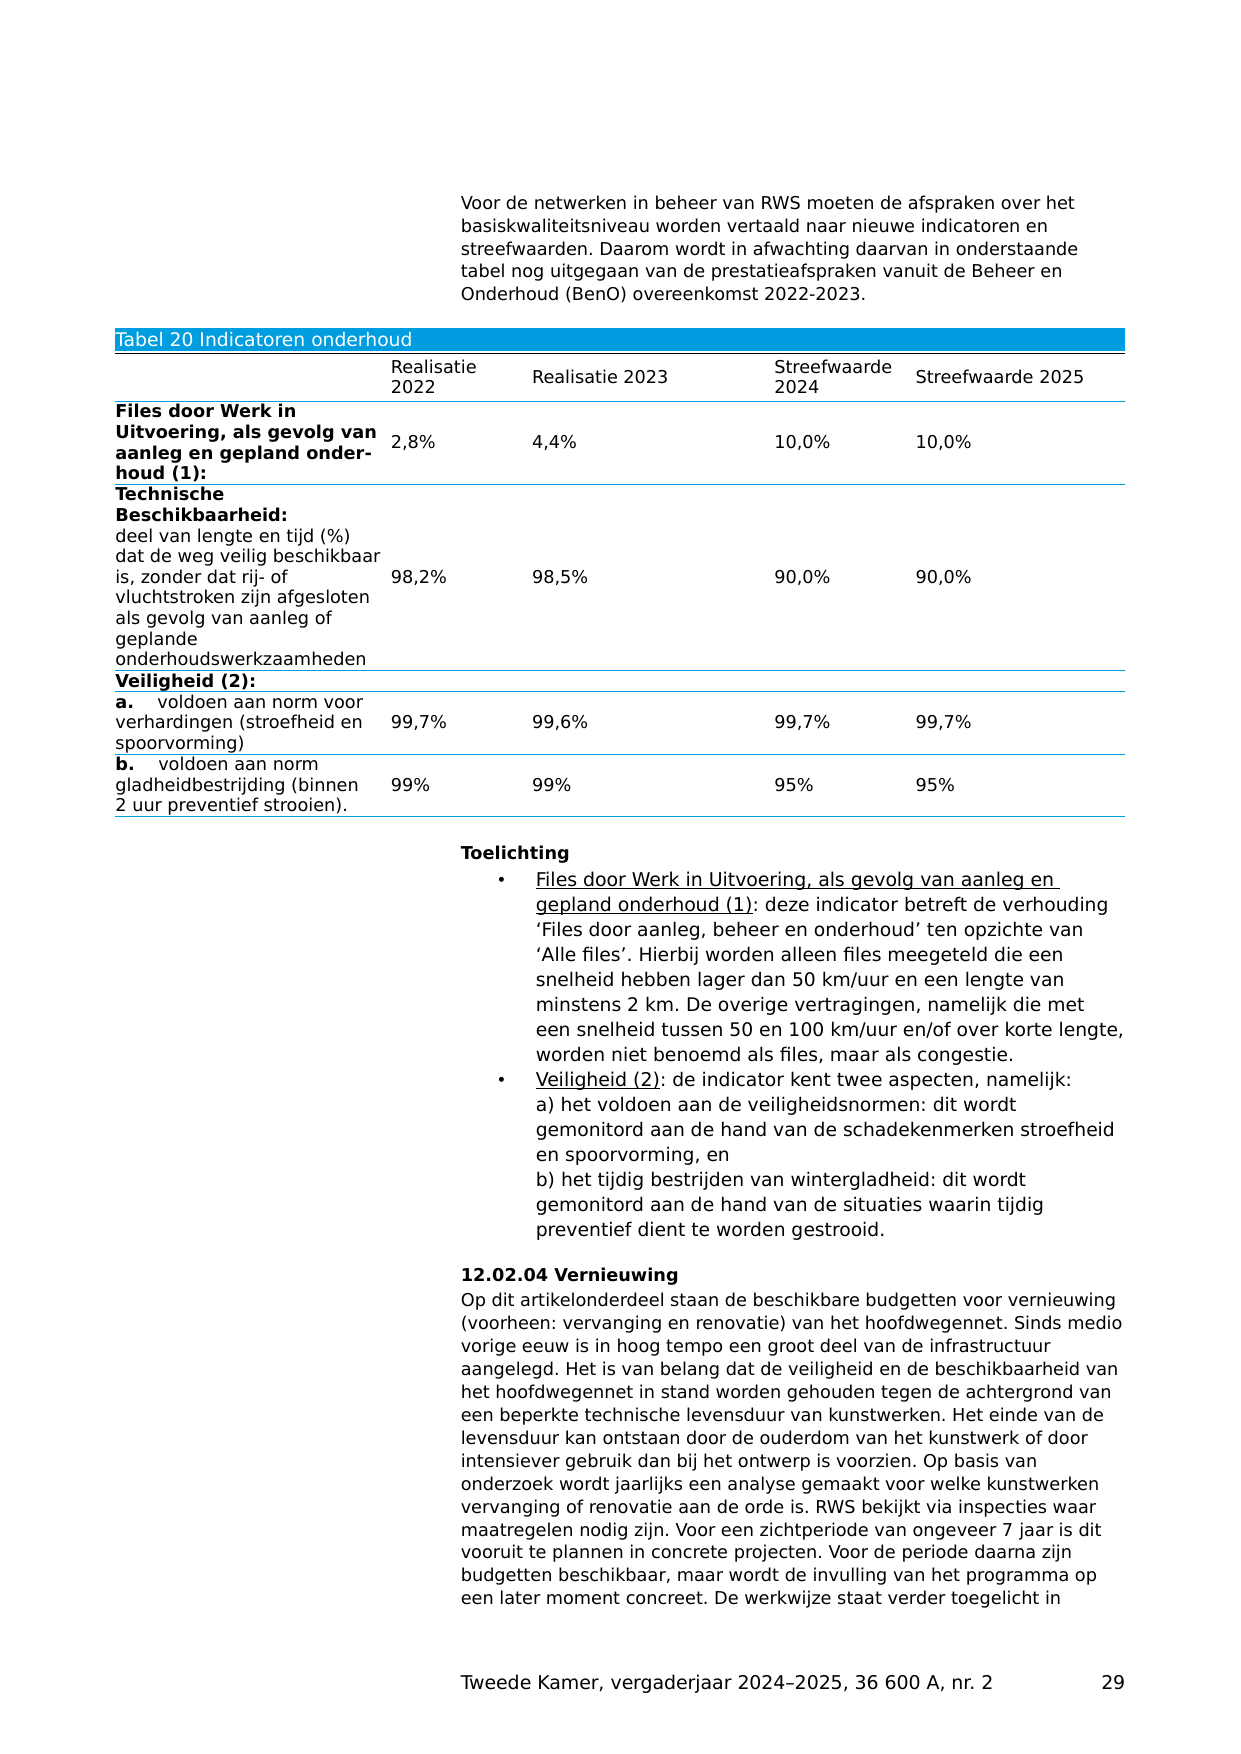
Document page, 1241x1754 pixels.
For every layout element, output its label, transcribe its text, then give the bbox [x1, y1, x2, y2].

table_cell 99,7% [913, 692, 1125, 753]
table_cell 95% [913, 755, 1125, 816]
list Veiligheid (2): de indicator kent twee aspecten, namelijk: [498, 1066, 1125, 1091]
table_cell 10,0% [771, 402, 912, 484]
table_cell Streefwaarde 2024 [771, 354, 912, 401]
table_cell 98,2% [388, 485, 529, 670]
table_cell [115, 354, 388, 401]
table_cell Technische Beschikbaarheid: deel van lengte en tijd (%) dat de weg veilig beschikbaar is, zonder dat rij- of vluchtstroken zijn afgesloten als gevolg van aanleg of geplande onderhoudswerkzaamheden [115, 485, 388, 670]
table_cell [913, 671, 1125, 691]
table_cell Streefwaarde 2025 [913, 354, 1125, 401]
table_cell [771, 671, 912, 691]
list a) het voldoen aan de veiligheidsnormen: dit wordt gemonitord aan de hand van de schadekenmerken stroefheid en spoorvorming, en b) het tijdig bestrijden van wintergladheid: dit wordt gemonitord aan de hand van de situaties waarin tijdig preventief dient te worden gestrooid. [498, 1091, 1125, 1241]
table_cell 99% [529, 755, 771, 816]
table_cell 95% [771, 755, 912, 816]
text 12.02.04 Vernieuwing [461, 1263, 1125, 1286]
text Toelichting [461, 841, 1125, 864]
table_cell [388, 671, 529, 691]
table_cell 99% [388, 755, 529, 816]
table_cell 99,7% [388, 692, 529, 753]
list Files door Werk in Uitvoering, als gevolg van aanleg en gepland onderhoud (1): deze indicator betreft de verhouding ‘Files door aanleg, beheer en onderhoud’ ten opzichte van ‘Alle files’. Hierbij worden alleen files meegeteld die een snelheid hebben lager dan 50 km/uur en een lengte van minstens 2 km. De overige vertragingen, namelijk die met een snelheid tussen 50 en 100 km/uur en/of over korte lengte, worden niet benoemd als files, maar als congestie. [498, 866, 1125, 1066]
table_cell Files door Werk in Uitvoering, als gevolg van aanleg en gepland onder­houd (1): [115, 402, 388, 484]
table_cell [529, 671, 771, 691]
table_cell Veiligheid (2): [115, 671, 388, 691]
table_cell 98,5% [529, 485, 771, 670]
table_cell Realisatie 2022 [388, 354, 529, 401]
table_cell 2,8% [388, 402, 529, 484]
text Op dit artikelonderdeel staan de beschikbare budgetten voor vernieuwing (voorheen: vervanging en renovatie) van het hoofdwegennet. Sinds medio vorige eeuw is in hoog tempo een groot deel van de infrastructuur aangelegd. Het is van belang dat de veiligheid en de beschikbaarheid van het hoofdwegennet in stand worden gehouden tegen de achtergrond van een beperkte technische levensduur van kunstwerken. Het einde van de levensduur kan ontstaan door de ouderdom van het kunstwerk of door intensiever gebruik dan bij het ontwerp is voorzien. Op basis van onderzoek wordt jaarlijks een analyse gemaakt voor welke kunstwerken vervanging of renovatie aan de orde is. RWS bekijkt via inspecties waar maatregelen nodig zijn. Voor een zichtperiode van ongeveer 7 jaar is dit vooruit te plannen in concrete projecten. Voor de periode daarna zijn budgetten beschikbaar, maar wordt de invulling van het programma op een later moment concreet. De werkwijze staat verder toegelicht in [461, 1288, 1125, 1609]
table_cell Realisatie 2023 [529, 354, 771, 401]
table_cell 99,7% [771, 692, 912, 753]
table_cell 90,0% [913, 485, 1125, 670]
table_cell 10,0% [913, 402, 1125, 484]
table_cell 99,6% [529, 692, 771, 753]
text Voor de netwerken in beheer van RWS moeten de afspraken over het basiskwaliteitsniveau worden vertaald naar nieuwe indicatoren en streefwaarden. Daarom wordt in afwachting daarvan in onderstaande tabel nog uitgegaan van de prestatieafspraken vanuit de Beheer en Onderhoud (BenO) overeenkomst 2022-2023. [461, 191, 1125, 305]
table_cell b. voldoen aan norm gladheidbestrijding (binnen 2 uur preventief strooien). [115, 755, 388, 816]
table_cell 90,0% [771, 485, 912, 670]
table_cell a. voldoen aan norm voor verhardingen (stroefheid en spoorvorming) [115, 692, 388, 753]
table_cell 4,4% [529, 402, 771, 484]
